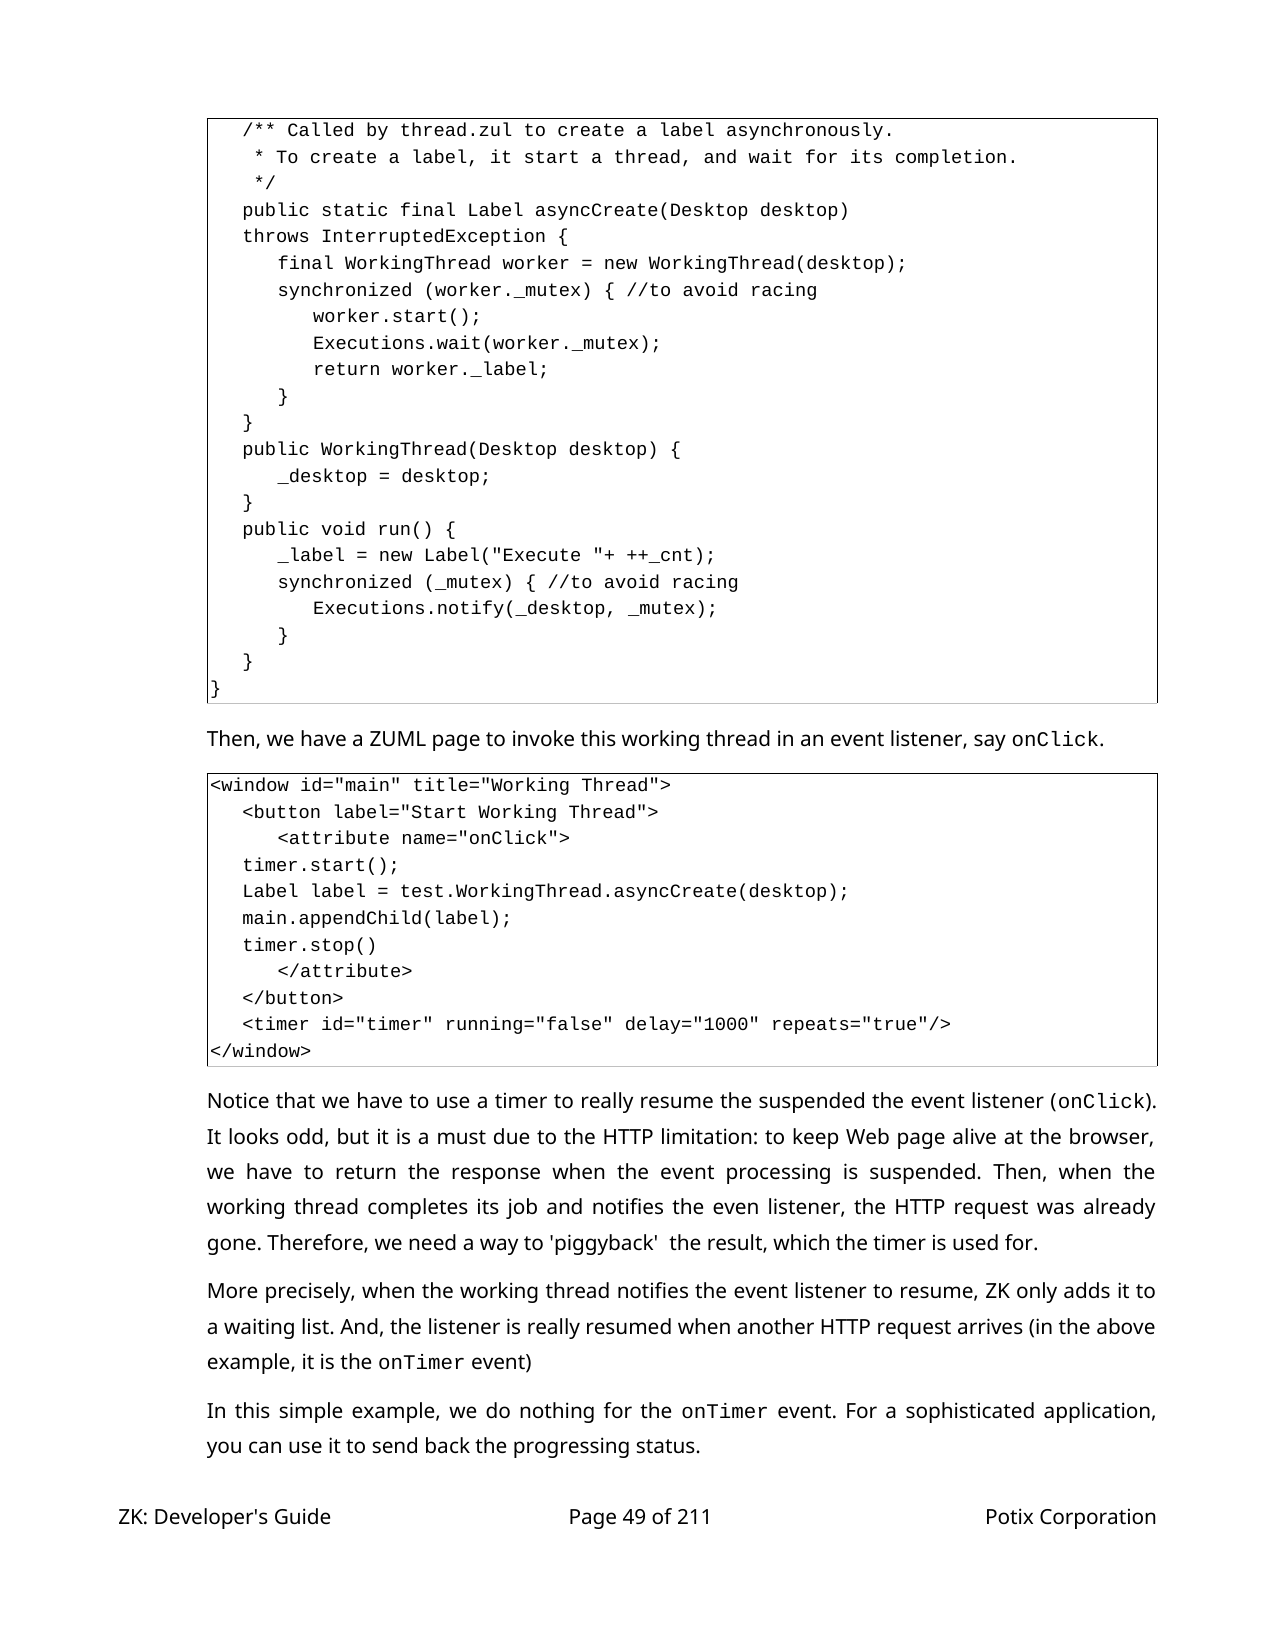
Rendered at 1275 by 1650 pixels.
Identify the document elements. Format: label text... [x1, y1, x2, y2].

text In this simple example, we do nothing for the onTimer event. For a sophisticated application, you can use it to send back the progressing status. [207, 1396, 1157, 1460]
text Then, we have a ZUML page to invoke this working thread in an event listener, say onClick. [207, 724, 1157, 752]
text <window id="main" title="Working Thread"> <button label="Start Working Thread"> <attribute name="onClick"> timer.start(); Label label = test.WorkingThread.asyncCreate(desktop); main.appendChild(label); timer.stop() </attribute> </button> <timer id="timer" running="false" delay="1000" repeats="true"/> </window> [208, 774, 1157, 1066]
text More precisely, when the working thread notifies the event listener to resume, ZK only adds it to a waiting list. And, the listener is really resumed when another HTTP request arrives (in the above example, it is the onTimer event) [207, 1277, 1157, 1376]
text Notice that we have to use a timer to really resume the suspended the event listener (onClick). It looks odd, but it is a must due to the HTTP limitation: to keep Web page alive at the browser, we have to return the response when the event processing is suspended. Then, when the working thread completes its job and notifies the even listener, the HTTP request was already gone. Therefore, we need a way to 'piggyback' the result, which the timer is used for. [207, 1087, 1157, 1256]
text /** Called by thread.zul to create a label asynchronously. * To create a label, it start a thread, and wait for its completion. */ public static final Label asyncCreate(Desktop desktop) throws InterruptedException { final WorkingThread worker = new WorkingThread(desktop); synchronized (worker._mutex) { //to avoid racing worker.start(); Executions.wait(worker._mutex); return worker._label; } } public WorkingThread(Desktop desktop) { _desktop = desktop; } public void run() { _label = new Label("Execute "+ ++_cnt); synchronized (_mutex) { //to avoid racing Executions.notify(_desktop, _mutex); } } } [208, 119, 1157, 703]
